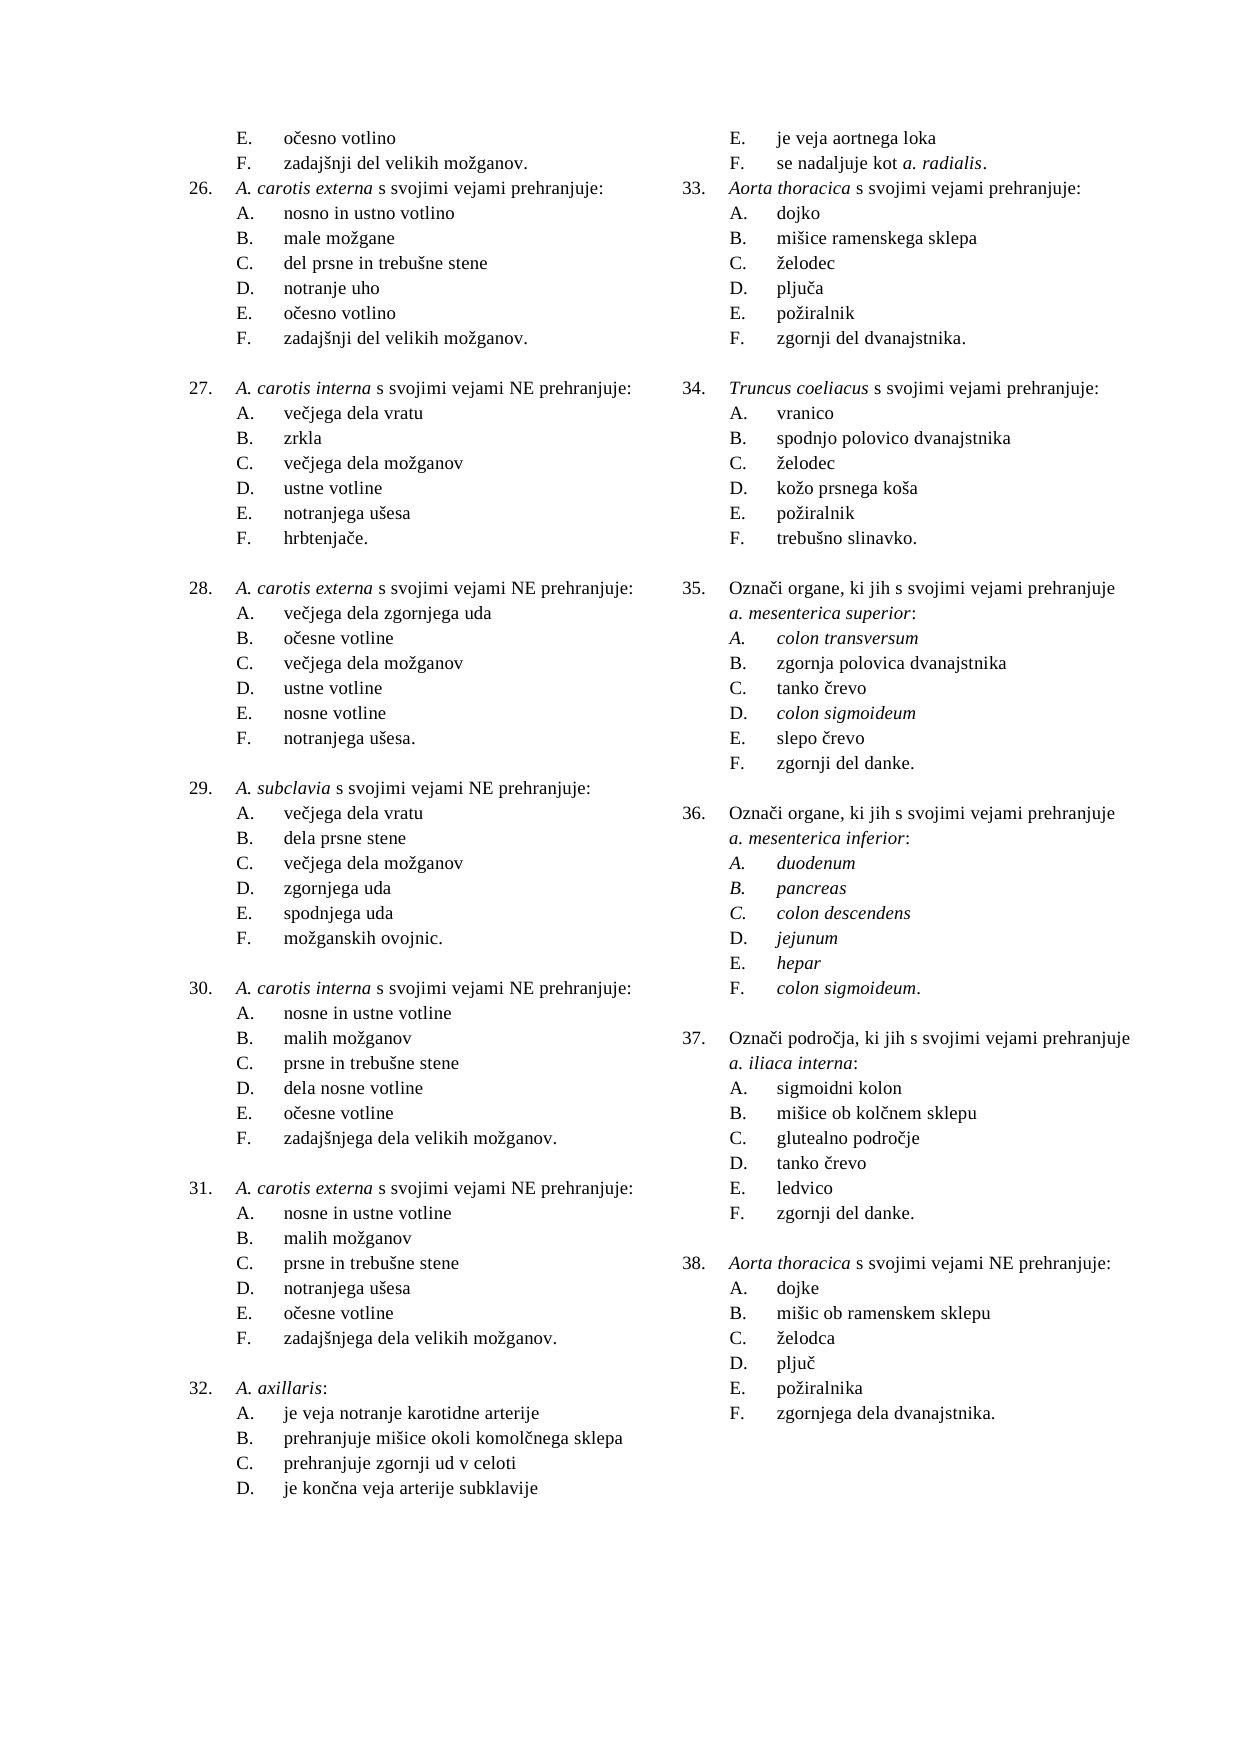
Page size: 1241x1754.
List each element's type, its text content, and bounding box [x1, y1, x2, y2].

text F. colon sigmoideum. [682, 974, 1140, 999]
text D. je končna veja arterije subklavije [236, 1474, 647, 1499]
text E. spodnjega uda [189, 899, 647, 924]
list dojke [729, 1274, 1140, 1299]
text F. zadajšnji del velikih možganov. [189, 149, 647, 174]
list prsne in trebušne stene [236, 1049, 647, 1074]
text D. colon sigmoideum [729, 699, 1140, 724]
text 32. A. axillaris: [189, 1374, 647, 1399]
text E. očesno votlino [189, 299, 647, 324]
list malih možganov [236, 1024, 647, 1049]
text F. se nadaljuje kot a. radialis. [682, 149, 1140, 174]
list želodec [729, 249, 1140, 274]
text D. notranje uho [236, 274, 647, 299]
text E. očesne votline [189, 1299, 647, 1324]
list mišice ramenskega sklepa [729, 224, 1140, 249]
text F. zgornji del dvanajstnika. [682, 324, 1140, 349]
list prehranjuje mišice okoli komolčnega sklepa [236, 1424, 647, 1449]
list dojko [729, 199, 1140, 224]
text D. zgornjega uda [236, 874, 647, 899]
text E. požiralnik [682, 499, 1140, 524]
list malih možganov [236, 1224, 647, 1249]
text F. trebušno slinavko. [682, 524, 1140, 549]
text F. hrbtenjače. [189, 524, 647, 549]
text 36. Označi organe, ki jih s svojimi vejami prehranjuje [682, 799, 1140, 824]
list nosne in ustne votline [236, 1199, 647, 1224]
list pancreas [729, 874, 1140, 899]
text a. iliaca interna: [682, 1049, 1140, 1074]
list zgornja polovica dvanajstnika [729, 649, 1140, 674]
text 30. A. carotis interna s svojimi vejami NE prehranjuje: [189, 974, 647, 999]
text F. zadajšnji del velikih možganov. [189, 324, 647, 349]
list male možgane [236, 224, 647, 249]
text D. dela nosne votline [236, 1074, 647, 1099]
list glutealno področje [729, 1124, 1140, 1149]
list nosno in ustno votlino [236, 199, 647, 224]
text E. očesne votline [189, 1099, 647, 1124]
list vranico [729, 399, 1140, 424]
list želodca [729, 1324, 1140, 1349]
text F. možganskih ovojnic. [189, 924, 647, 949]
text E. ledvico [682, 1174, 1140, 1199]
text F. zadajšnjega dela velikih možganov. [189, 1324, 647, 1349]
text D. kožo prsnega koša [729, 474, 1140, 499]
text 29. A. subclavia s svojimi vejami NE prehranjuje: [189, 774, 647, 799]
text E. požiralnika [682, 1374, 1140, 1399]
list colon descendens [729, 899, 1140, 924]
list večjega dela zgornjega uda [236, 599, 647, 624]
text E. notranjega ušesa [189, 499, 647, 524]
text F. zadajšnjega dela velikih možganov. [189, 1124, 647, 1149]
text E. slepo črevo [682, 724, 1140, 749]
list spodnjo polovico dvanajstnika [729, 424, 1140, 449]
list večjega dela možganov [236, 649, 647, 674]
list prehranjuje zgornji ud v celoti [236, 1449, 647, 1474]
list del prsne in trebušne stene [236, 249, 647, 274]
text D. pljuč [729, 1349, 1140, 1374]
list duodenum [729, 849, 1140, 874]
list mišic ob ramenskem sklepu [729, 1299, 1140, 1324]
list sigmoidni kolon [729, 1074, 1140, 1099]
text E. požiralnik [682, 299, 1140, 324]
text a. mesenterica superior: [682, 599, 1140, 624]
text D. ustne votline [236, 674, 647, 699]
list mišice ob kolčnem sklepu [729, 1099, 1140, 1124]
text E. hepar [682, 949, 1140, 974]
text 28. A. carotis externa s svojimi vejami NE prehranjuje: [189, 574, 647, 599]
text 31. A. carotis externa s svojimi vejami NE prehranjuje: [189, 1174, 647, 1199]
text F. zgornji del danke. [682, 749, 1140, 774]
text D. tanko črevo [729, 1149, 1140, 1174]
list dela prsne stene [236, 824, 647, 849]
list prsne in trebušne stene [236, 1249, 647, 1274]
text 37. Označi področja, ki jih s svojimi vejami prehranjuje [682, 1024, 1140, 1049]
text 38. Aorta thoracica s svojimi vejami NE prehranjuje: [682, 1249, 1140, 1274]
list večjega dela možganov [236, 449, 647, 474]
text F. zgornjega dela dvanajstnika. [682, 1399, 1140, 1424]
text 33. Aorta thoracica s svojimi vejami prehranjuje: [682, 174, 1140, 199]
list je veja notranje karotidne arterije [236, 1399, 647, 1424]
text 34. Truncus coeliacus s svojimi vejami prehranjuje: [682, 374, 1140, 399]
text F. notranjega ušesa. [189, 724, 647, 749]
text D. notranjega ušesa [236, 1274, 647, 1299]
text D. ustne votline [236, 474, 647, 499]
list večjega dela vratu [236, 399, 647, 424]
text a. mesenterica inferior: [682, 824, 1140, 849]
text F. zgornji del danke. [682, 1199, 1140, 1224]
list nosne in ustne votline [236, 999, 647, 1024]
list očesne votline [236, 624, 647, 649]
list tanko črevo [729, 674, 1140, 699]
text D. pljuča [729, 274, 1140, 299]
list colon transversum [729, 624, 1140, 649]
text E. je veja aortnega loka [682, 124, 1140, 149]
list zrkla [236, 424, 647, 449]
list želodec [729, 449, 1140, 474]
text E. očesno votlino [189, 124, 647, 149]
text E. nosne votline [189, 699, 647, 724]
list večjega dela možganov [236, 849, 647, 874]
text D. jejunum [729, 924, 1140, 949]
text 35. Označi organe, ki jih s svojimi vejami prehranjuje [682, 574, 1140, 599]
text 26. A. carotis externa s svojimi vejami prehranjuje: [189, 174, 647, 199]
text 27. A. carotis interna s svojimi vejami NE prehranjuje: [189, 374, 647, 399]
list večjega dela vratu [236, 799, 647, 824]
